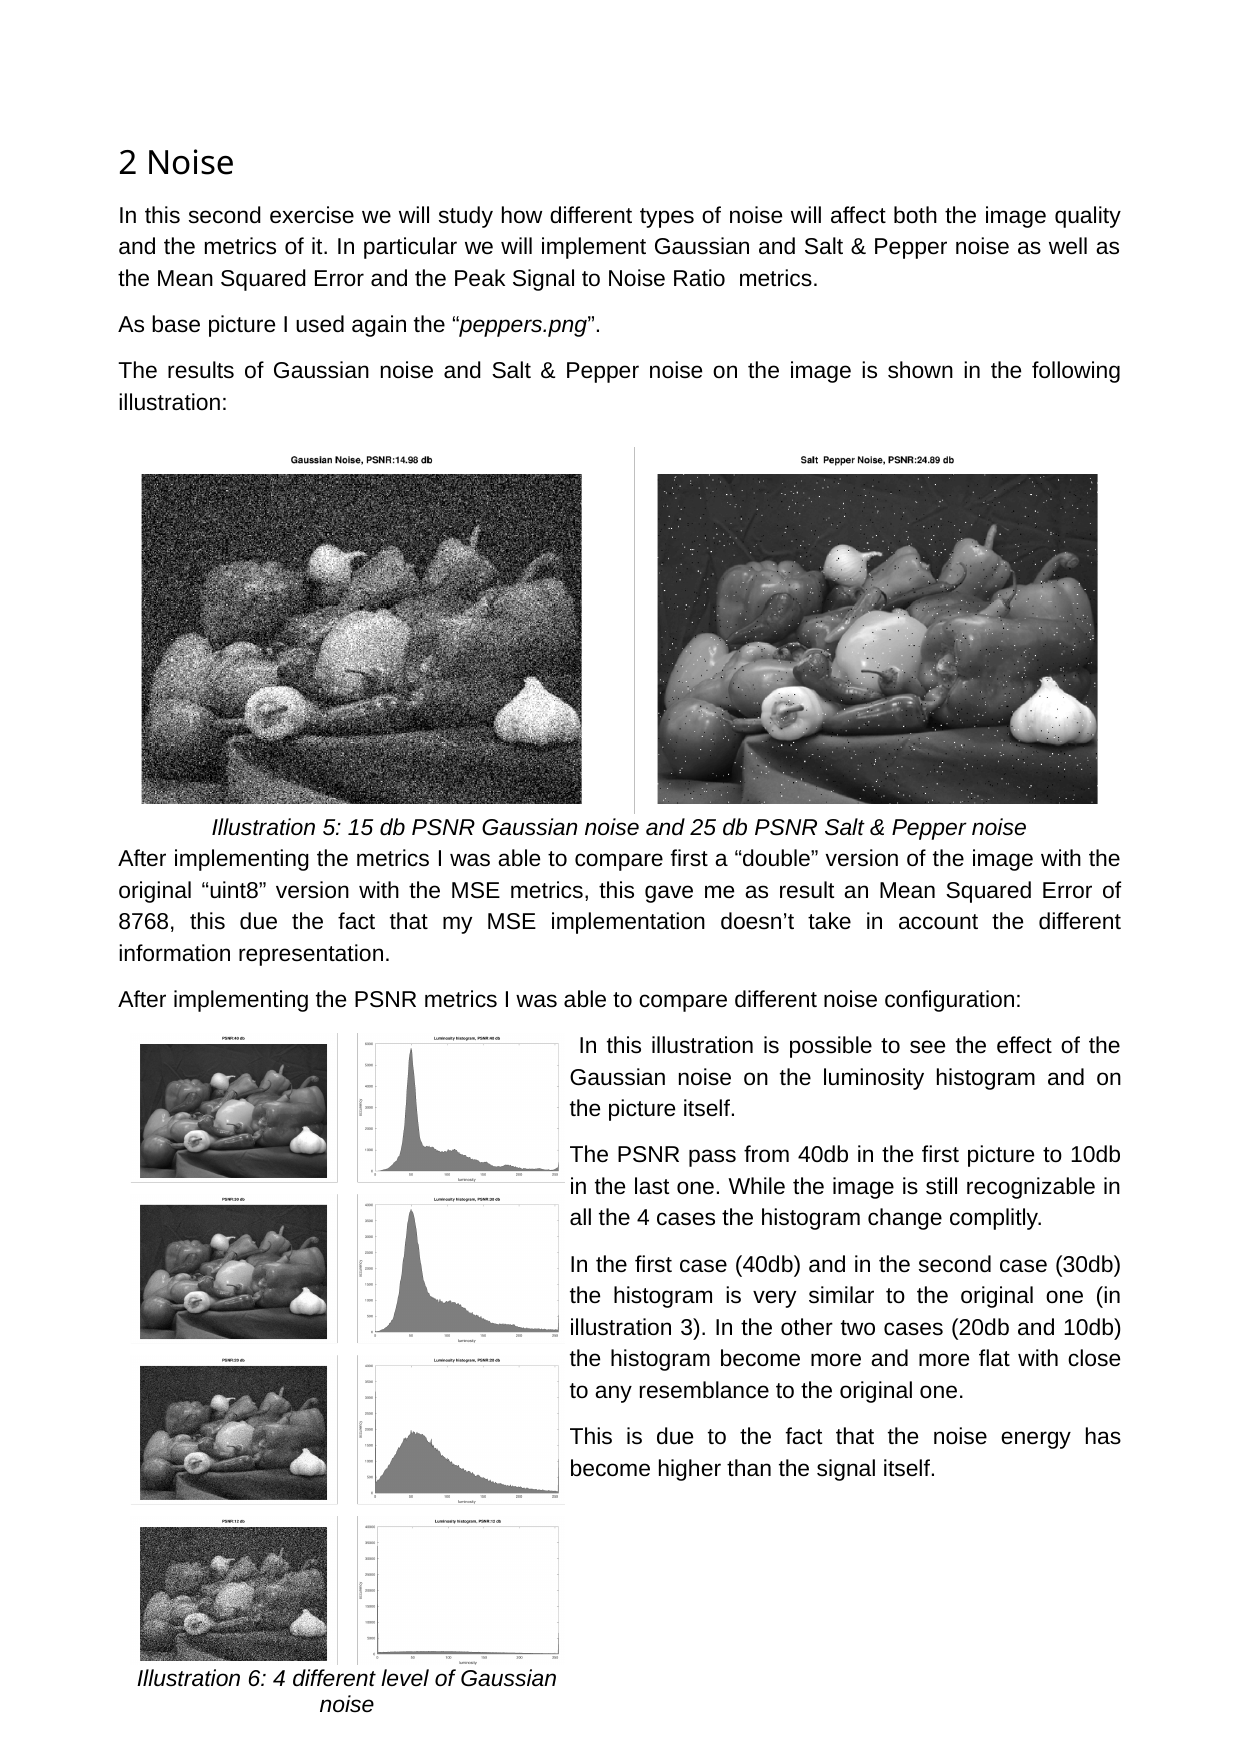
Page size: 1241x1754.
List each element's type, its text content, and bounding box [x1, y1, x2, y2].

text This is due to the fact that the noise energy has become higher than the signal itself. [569, 1423, 1122, 1481]
text In this second exercise we will study how different types of noise will affect both the image quality and the metrics of it. In particular we will implement Gaussian and Salt & Pepper noise as well as the Mean Squared Error and the Peak Signal to Noise Ratio metrics. [118, 202, 1122, 291]
subtitle 2 Noise [118, 139, 1122, 184]
text The PSNR pass from 40db in the first picture to 10db in the last one. While the image is still recognizable in all the 4 cases the histogram change complitly. [569, 1141, 1122, 1231]
text After implementing the metrics I was able to compare first a “double” version of the image with the original “uint8” version with the MSE metrics, this gave me as result an Mean Squared Error of 8768, this due the fact that my MSE implementation doesn’t take in account the different information representation. [118, 840, 1122, 966]
text In this illustration is possible to see the effect of the Gaussian noise on the luminosity histogram and on the picture itself. [118, 1021, 1122, 1121]
text Illustration 5: 15 db PSNR Gaussian noise and 25 db PSNR Salt & Pepper noise [118, 814, 1122, 840]
text The results of Gaussian noise and Salt & Pepper noise on the image is shown in the following illustration: [118, 357, 1122, 415]
text After implementing the PSNR metrics I was able to compare different noise configuration: [118, 986, 1122, 1012]
picture [130, 1033, 565, 1665]
text As base picture I used again the “peppers.png”. [118, 311, 1122, 337]
text [118, 435, 1122, 447]
text Illustration 6: 4 different level of Gaussian noise [126, 1665, 569, 1718]
picture [118, 447, 1123, 814]
text In the first case (40db) and in the second case (30db) the histogram is very similar to the original one (in illustration 3). In the other two cases (20db and 10db) the histogram become more and more flat with close to any resemblance to the original one. [569, 1251, 1122, 1403]
